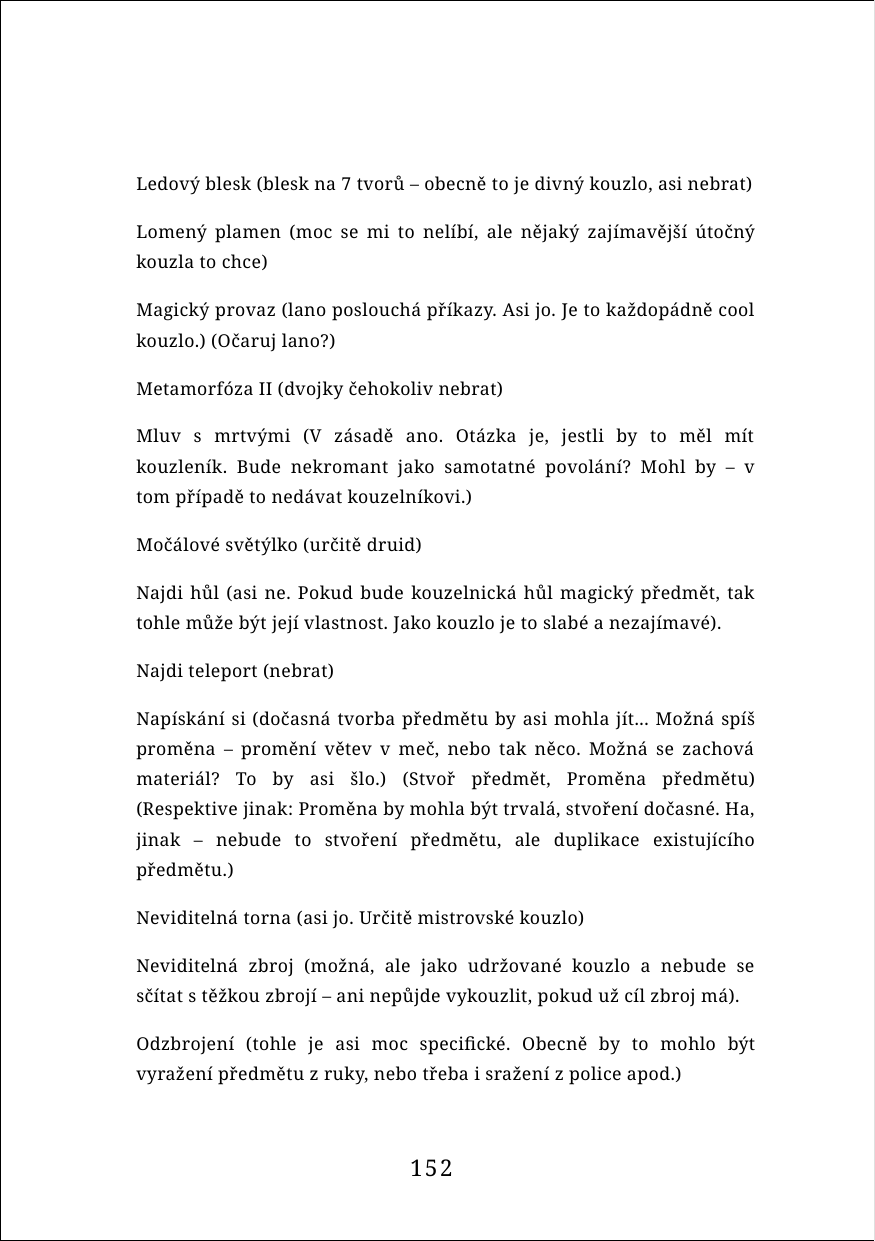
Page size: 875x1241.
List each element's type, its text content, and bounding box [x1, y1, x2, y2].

text Neviditelná torna (asi jo. Určitě mistrovské kouzlo) [136, 905, 756, 929]
text Ledový blesk (blesk na 7 tvorů – obecně to je divný kouzlo, asi nebrat) [136, 172, 756, 196]
text Močálové světýlko (určitě druid) [136, 532, 756, 556]
text Najdi hůl (asi ne. Pokud bude kouzelnická hůl magický předmět, tak tohle může být její vlastnost. Jako kouzlo je to slabé a nezajímavé). [136, 580, 756, 634]
text Neviditelná zbroj (možná, ale jako udržované kouzlo a nebude se sčítat s těžkou zbrojí – ani nepůjde vykouzlit, pokud už cíl zbroj má). [136, 953, 756, 1007]
text Odzbrojení (tohle je asi moc specifické. Obecně by to mohlo být vyražení předmětu z ruky, nebo třeba i sražení z police apod.) [136, 1031, 756, 1086]
text Napískání si (dočasná tvorba předmětu by asi mohla jít... Možná spíš proměna – promění větev v meč, nebo tak něco. Možná se zachová materiál? To by asi šlo.) (Stvoř předmět, Proměna předmětu) (Respektive jinak: Proměna by mohla být trvalá, stvoření dočasné. Ha, jinak – nebude to stvoření předmětu, ale duplikace existujícího předmětu.) [136, 706, 756, 881]
text Metamorfóza II (dvojky čehokoliv nebrat) [136, 376, 756, 400]
text Mluv s mrtvými (V zásadě ano. Otázka je, jestli by to měl mít kouzleník. Bude nekromant jako samotatné povolání? Mohl by – v tom případě to nedávat kouzelníkovi.) [136, 424, 756, 508]
text Magický provaz (lano poslouchá příkazy. Asi jo. Je to každopádně cool kouzlo.) (Očaruj lano?) [136, 298, 756, 352]
text Najdi teleport (nebrat) [136, 658, 756, 682]
text Lomený plamen (moc se mi to nelíbí, ale nějaký zajímavější útočný kouzla to chce) [136, 220, 756, 274]
